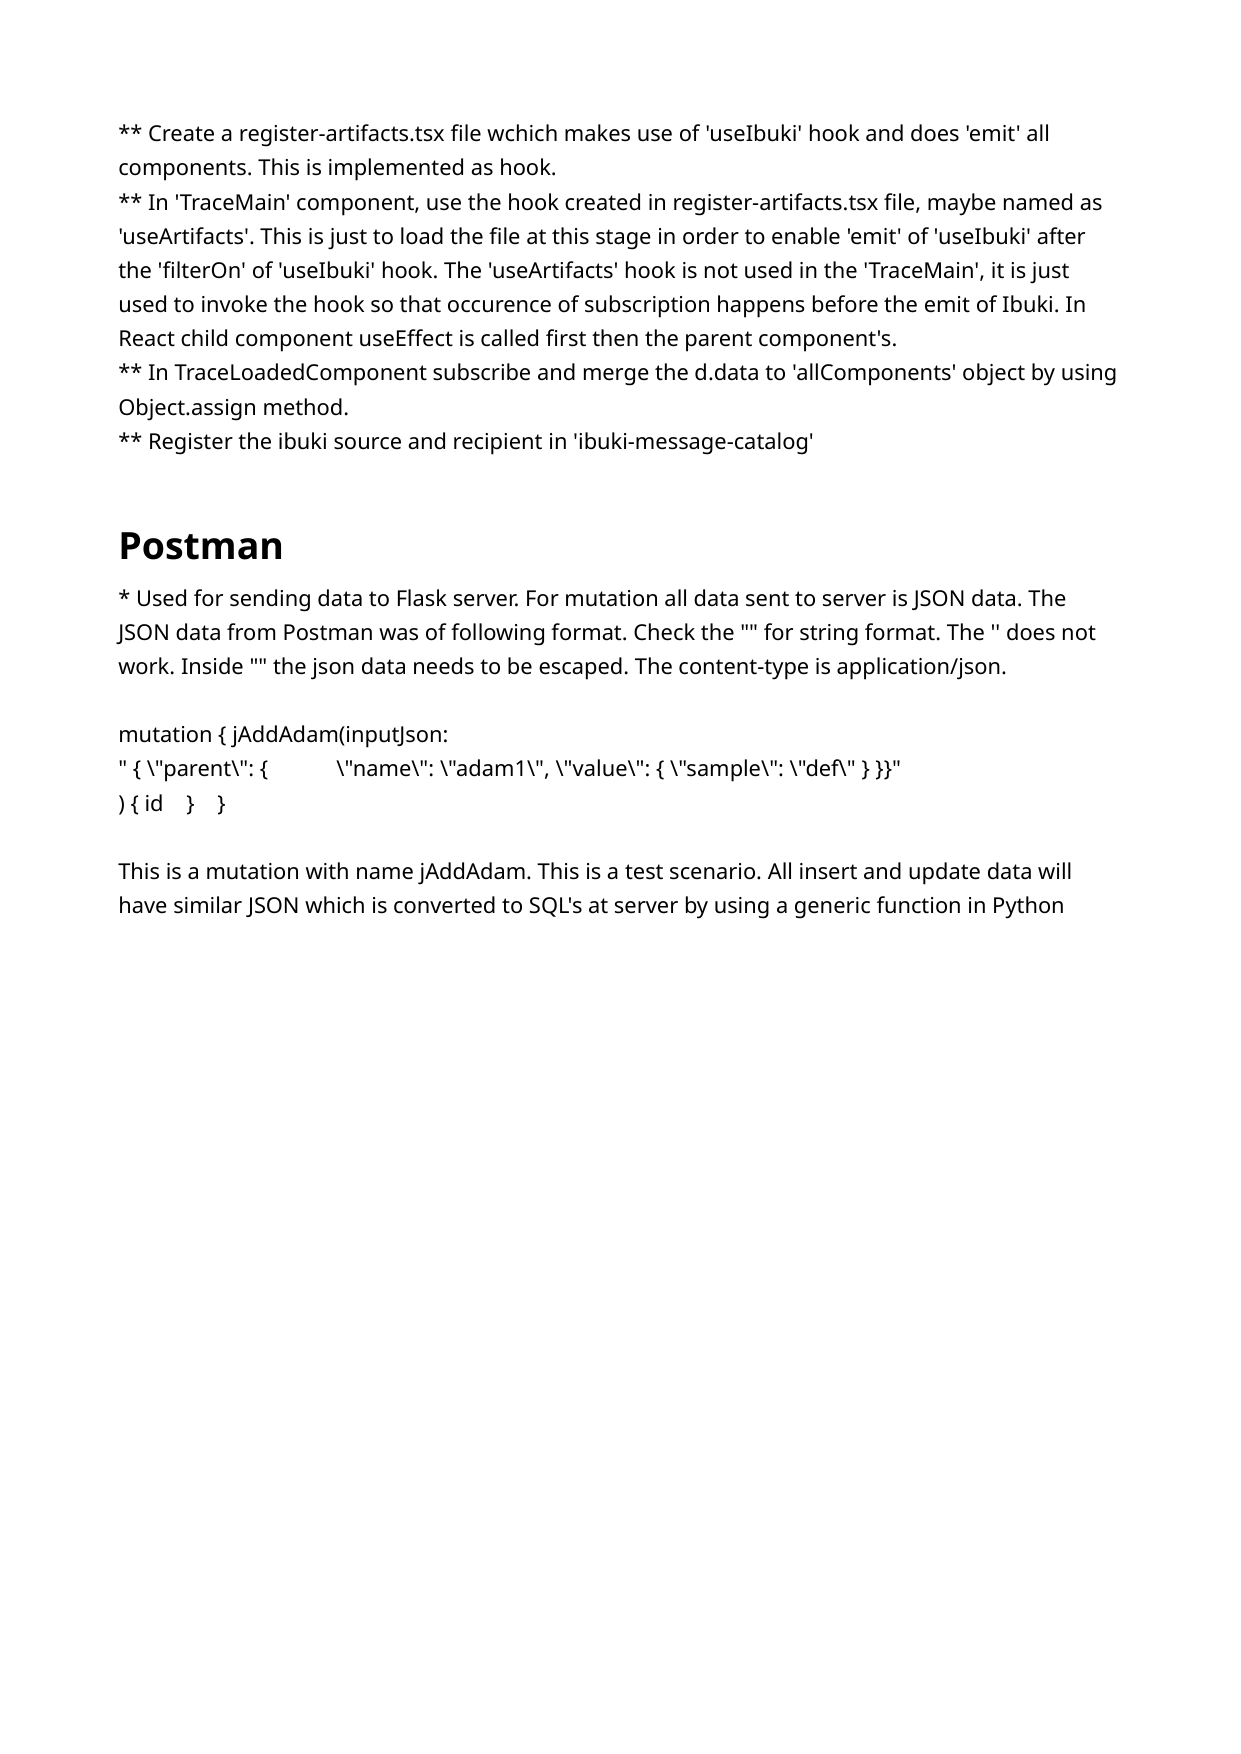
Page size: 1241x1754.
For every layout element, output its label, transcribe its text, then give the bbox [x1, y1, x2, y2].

text * Used for sending data to Flask server. For mutation all data sent to server is JSON data. The JSON data from Postman was of following format. Check the "" for string format. The '' does not work. Inside "" the json data needs to be escaped. The content-type is application/json. [118, 582, 1122, 681]
text ** Create a register-artifacts.tsx file wchich makes use of 'useIbuki' hook and does 'emit' all components. This is implemented as hook. [118, 118, 1122, 182]
subtitle Postman [118, 519, 1122, 570]
text ** Register the ibuki source and recipient in 'ibuki-message-catalog' [118, 426, 1122, 455]
text mutation { jAddAdam(inputJson: [118, 719, 1122, 749]
text This is a mutation with name jAddAdam. This is a test scenario. All insert and update data will have similar JSON which is converted to SQL's at server by using a generic function in Python [118, 856, 1122, 920]
text ** In 'TraceMain' component, use the hook created in register-artifacts.tsx file, maybe named as 'useArtifacts'. This is just to load the file at this stage in order to enable 'emit' of 'useIbuki' after the 'filterOn' of 'useIbuki' hook. The 'useArtifacts' hook is not used in the 'TraceMain', it is just used to invoke the hook so that occurence of subscription happens before the emit of Ibuki. In React child component useEffect is called first then the parent component's. [118, 186, 1122, 353]
text ) { id } } [118, 787, 1122, 817]
text " { \"parent\": { \"name\": \"adam1\", \"value\": { \"sample\": \"def\" } }}" [118, 753, 1122, 783]
text ** In TraceLoadedComponent subscribe and merge the d.data to 'allComponents' object by using Object.assign method. [118, 357, 1122, 421]
